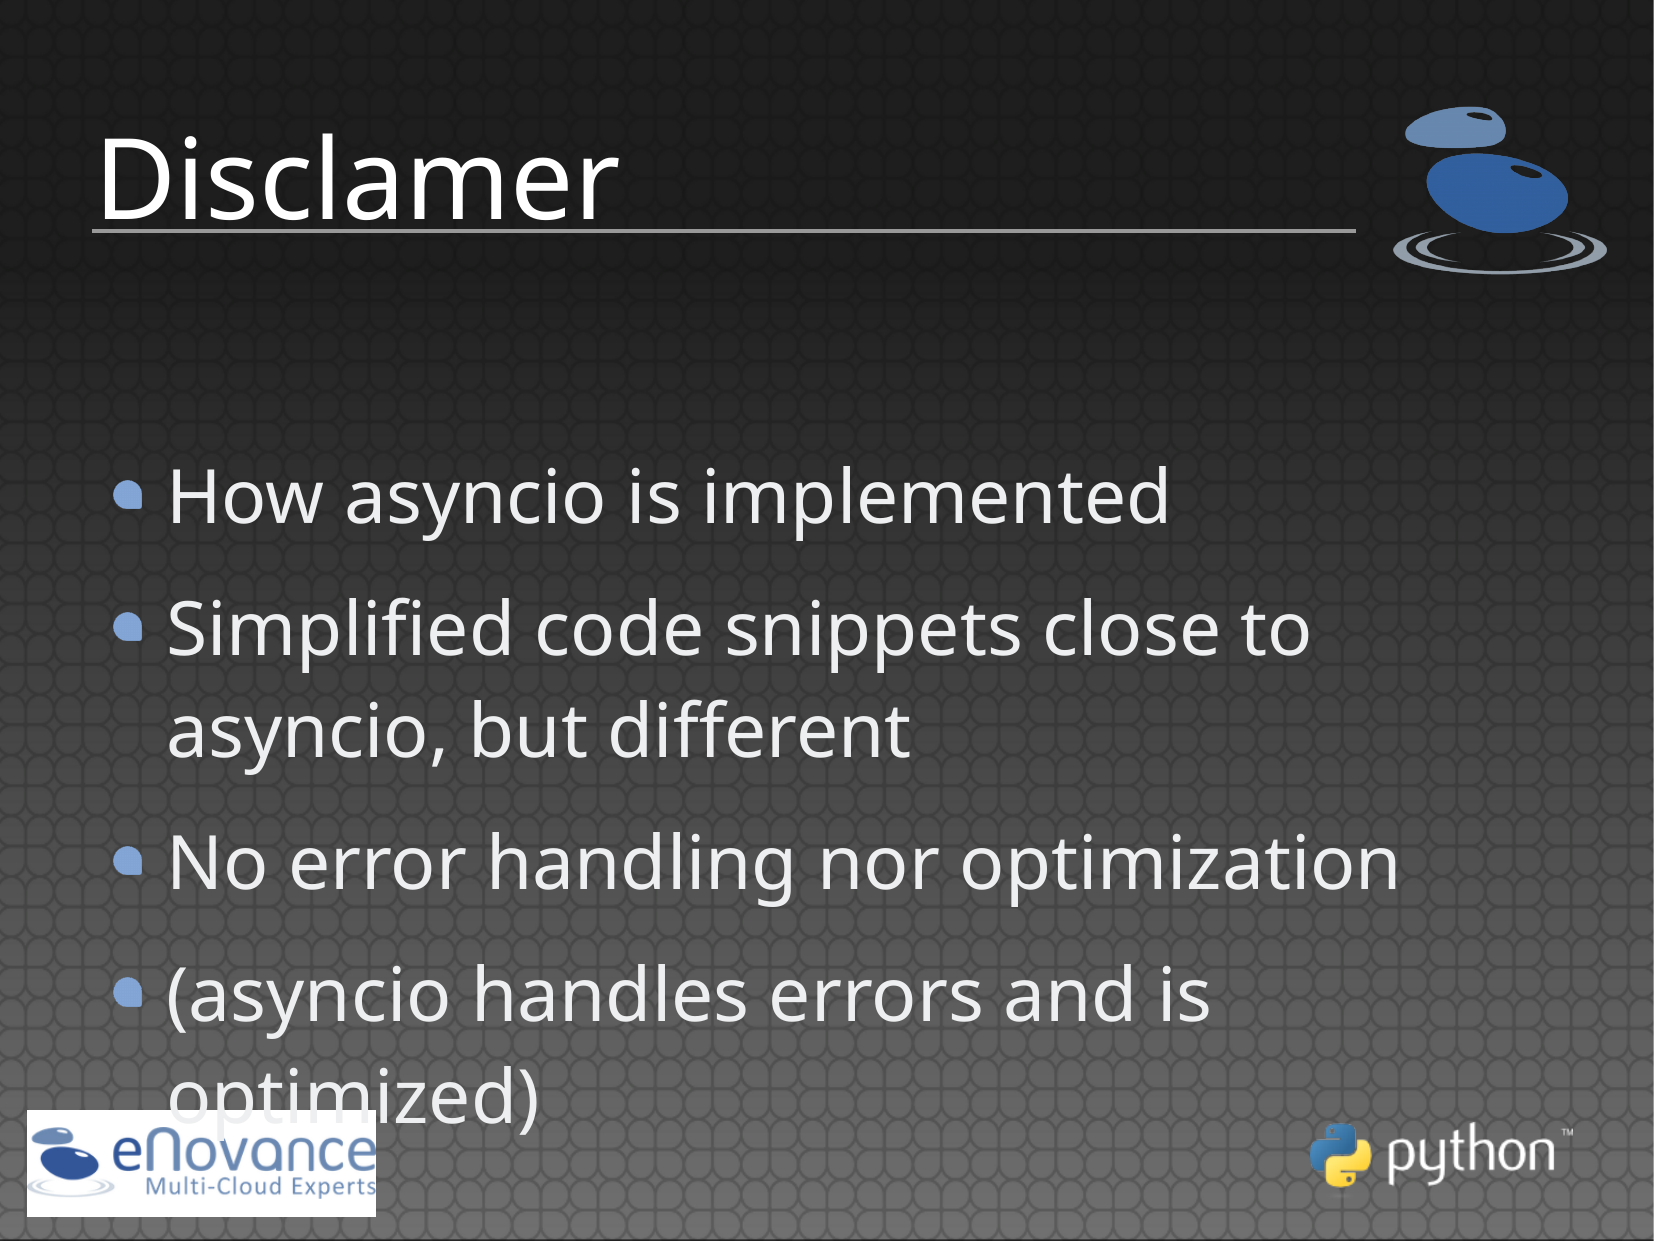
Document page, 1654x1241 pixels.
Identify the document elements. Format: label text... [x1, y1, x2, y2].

list How asyncio is implemented Simplified code snippets close to asyncio, but different No error handling nor optimization (asyncio handles errors and is optimized) [95, 311, 1584, 1052]
title Disclamer [94, 100, 1426, 251]
picture [0, 0, 1654, 1241]
